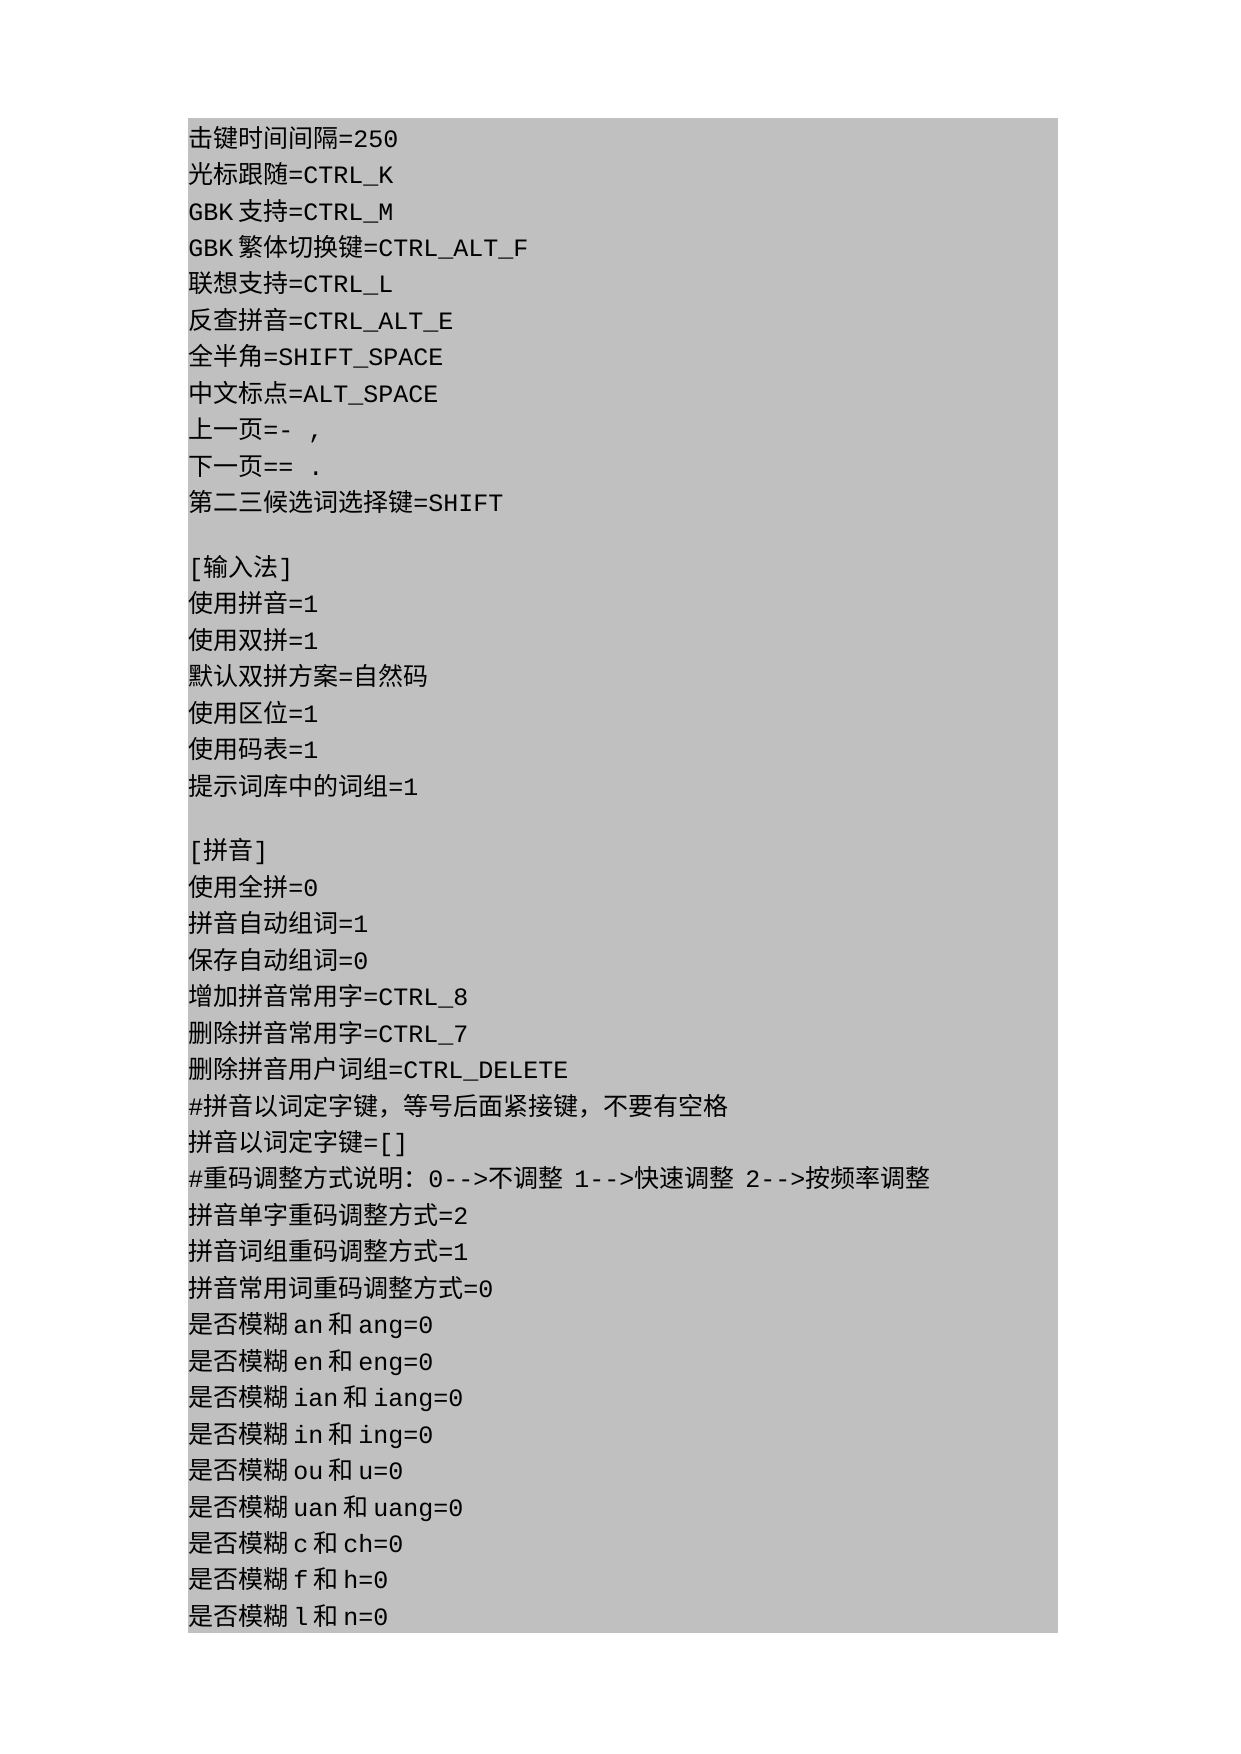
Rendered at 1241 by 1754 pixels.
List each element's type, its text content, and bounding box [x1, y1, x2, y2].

table_header 击键时间间隔=250 光标跟随=CTRL_K GBK支持=CTRL_M GBK繁体切换键=CTRL_ALT_F 联想支持=CTRL_L 反查拼音=CTRL_ALT_E 全半角=SHIFT_SPACE 中文标点=ALT_SPACE 上一页=- , 下一页== . 第二三候选词选择键=SHIFT [输入法] 使用拼音=1 使用双拼=1 默认双拼方案=自然码 使用区位=1 使用码表=1 提示词库中的词组=1 [拼音] 使用全拼=0 拼音自动组词=1 保存自动组词=0 增加拼音常用字=CTRL_8 删除拼音常用字=CTRL_7 删除拼音用户词组=CTRL_DELETE #拼音以词定字键，等号后面紧接键，不要有空格 拼音以词定字键=[] #重码调整方式说明：0-->不调整 1-->快速调整 2-->按频率调整 拼音单字重码调整方式=2 拼音词组重码调整方式=1 拼音常用词重码调整方式=0 是否模糊an和ang=0 是否模糊en和eng=0 是否模糊ian和iang=0 是否模糊in和ing=0 是否模糊ou和u=0 是否模糊uan和uang=0 是否模糊c和ch=0 是否模糊f和h=0 是否模糊l和n=0 [188, 118, 1058, 1633]
